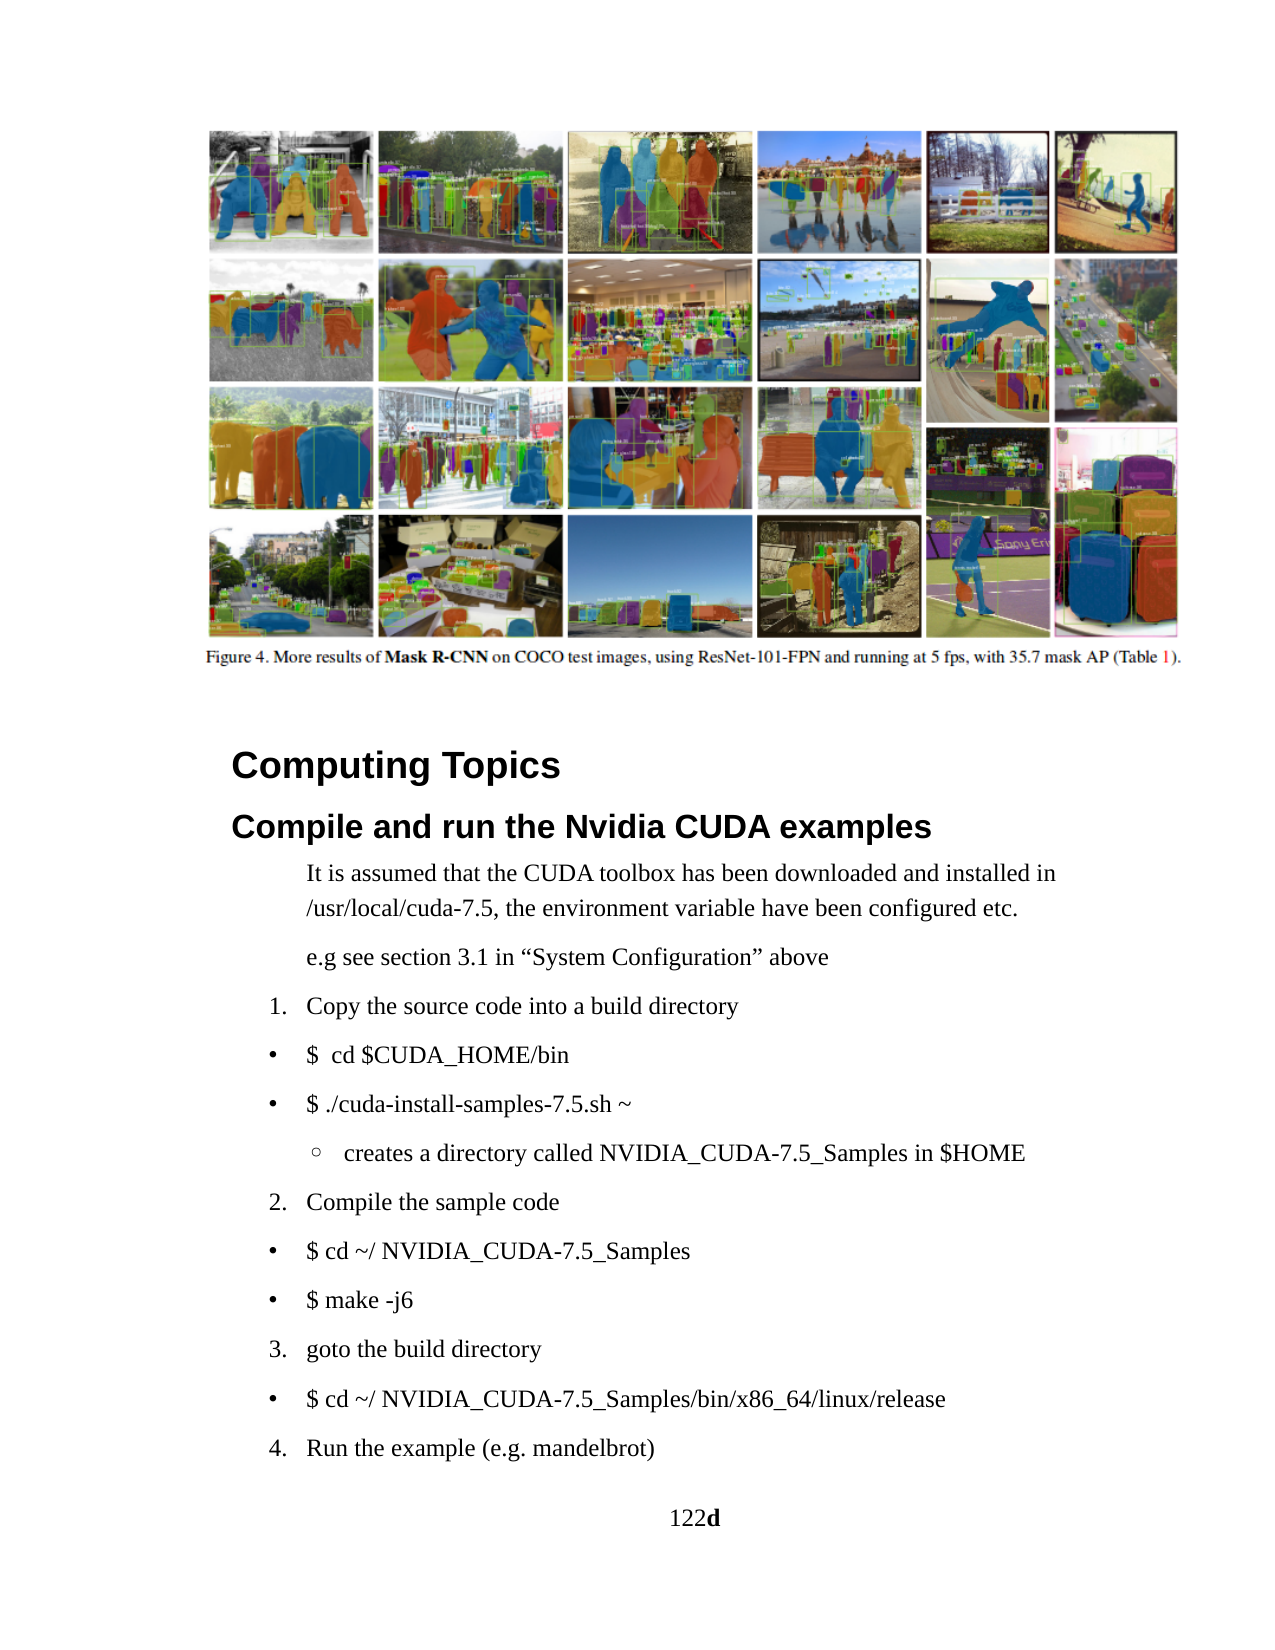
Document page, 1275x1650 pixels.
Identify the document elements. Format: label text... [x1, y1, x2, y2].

subtitle Computing Topics [231, 743, 1158, 787]
list $ cd $CUDA_HOME/bin [269, 1040, 1158, 1069]
subtitle Compile and run the Nvidia CUDA examples [231, 807, 1158, 846]
list $ cd ~/ NVIDIA_CUDA-7.5_Samples/bin/x86_64/linux/release [269, 1384, 1158, 1412]
list Run the example (e.g. mandelbrot) [269, 1433, 1158, 1461]
list Copy the source code into a build directory [269, 991, 1158, 1020]
text e.g see section 3.1 in “System Configuration” above [306, 942, 1158, 971]
list creates a directory called NVIDIA_CUDA-7.5_Samples in $HOME [306, 1138, 1158, 1167]
list goto the build directory [269, 1334, 1158, 1363]
list $ ./cuda-install-samples-7.5.sh ~ [269, 1089, 1158, 1118]
list Compile the sample code [269, 1187, 1158, 1216]
list $ cd ~/ NVIDIA_CUDA-7.5_Samples [269, 1236, 1158, 1265]
list $ make -j6 [269, 1286, 1158, 1314]
picture [193, 118, 1195, 678]
list It is assumed that the CUDA toolbox has been downloaded and installed in /usr/local/cuda-7.5, the environment variable have been configured etc. [269, 858, 1158, 922]
